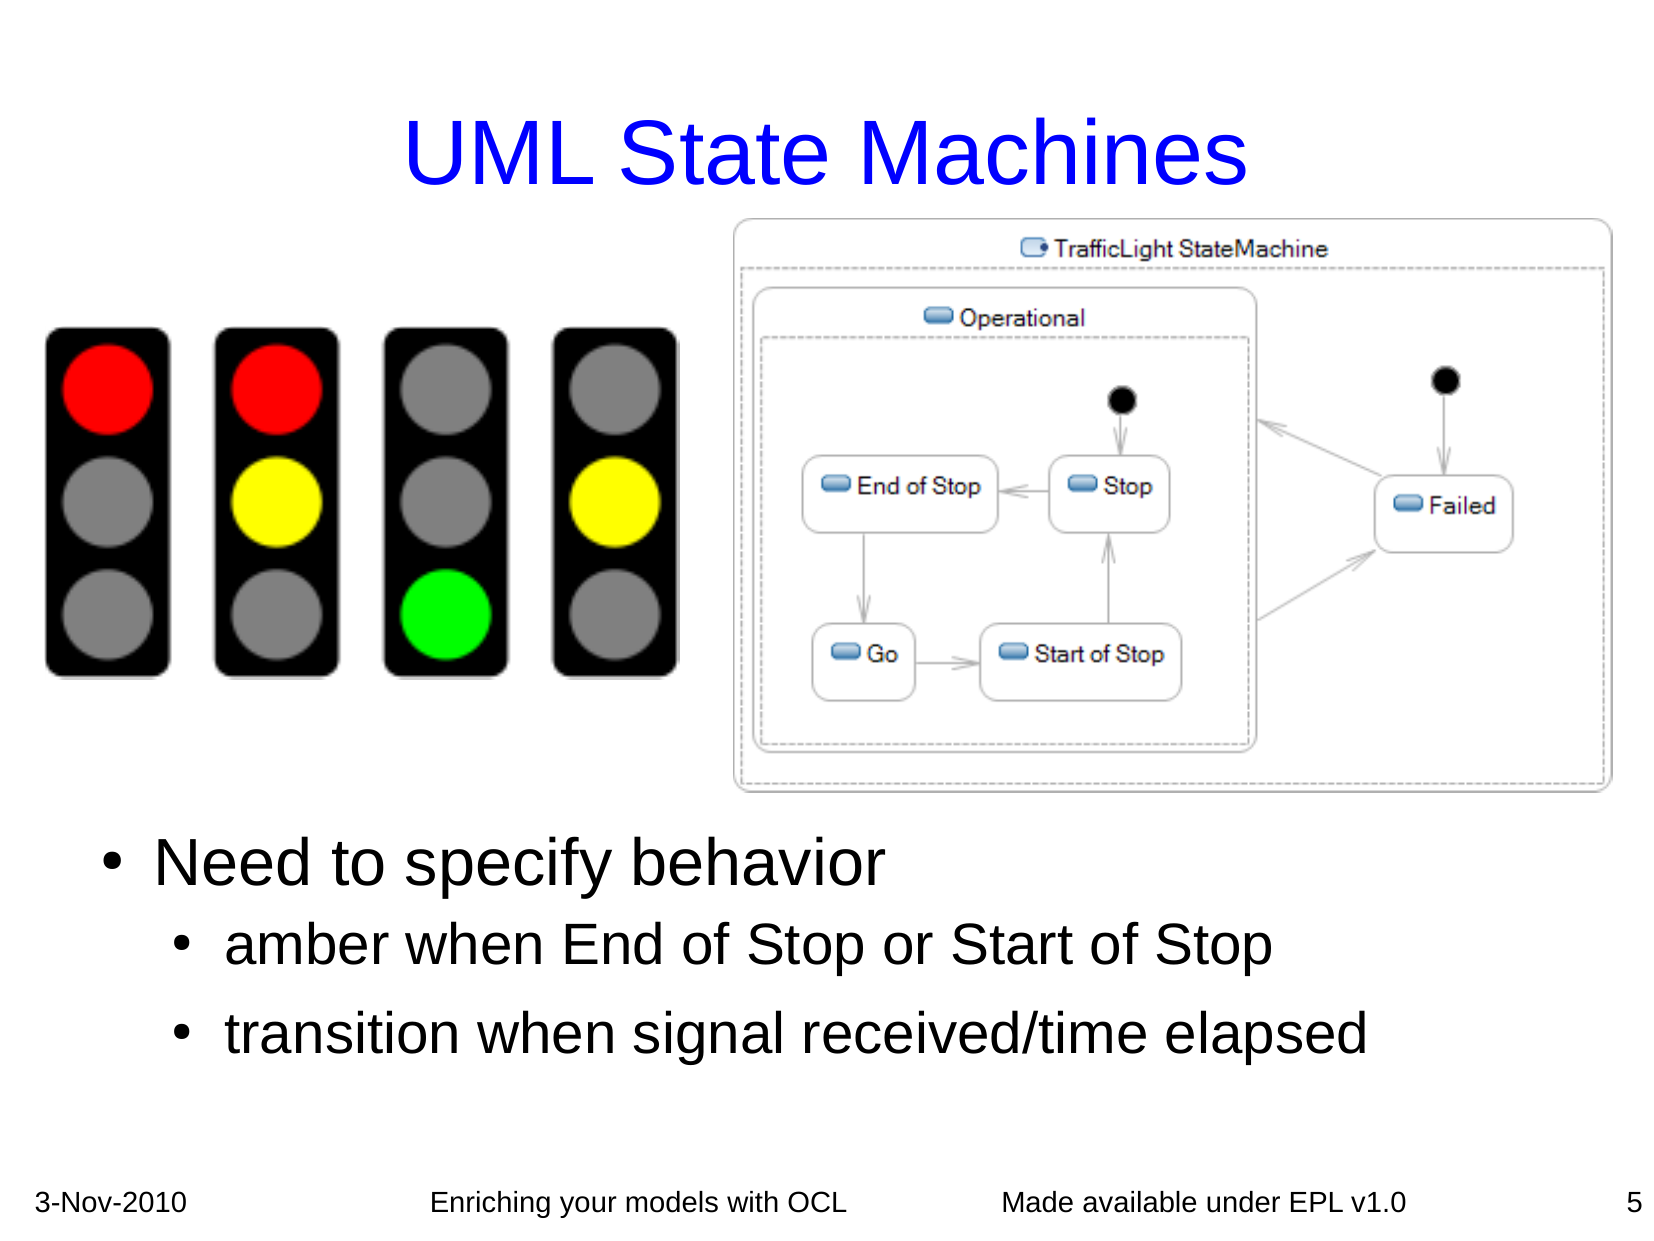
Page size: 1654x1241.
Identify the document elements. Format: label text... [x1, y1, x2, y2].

picture [44, 326, 680, 680]
list Need to specify behavior amber when End of Stop or Start of Stop transition when signal received/time elapsed [82, 825, 1571, 1094]
picture [733, 218, 1613, 793]
title UML State Machines [82, 49, 1571, 257]
